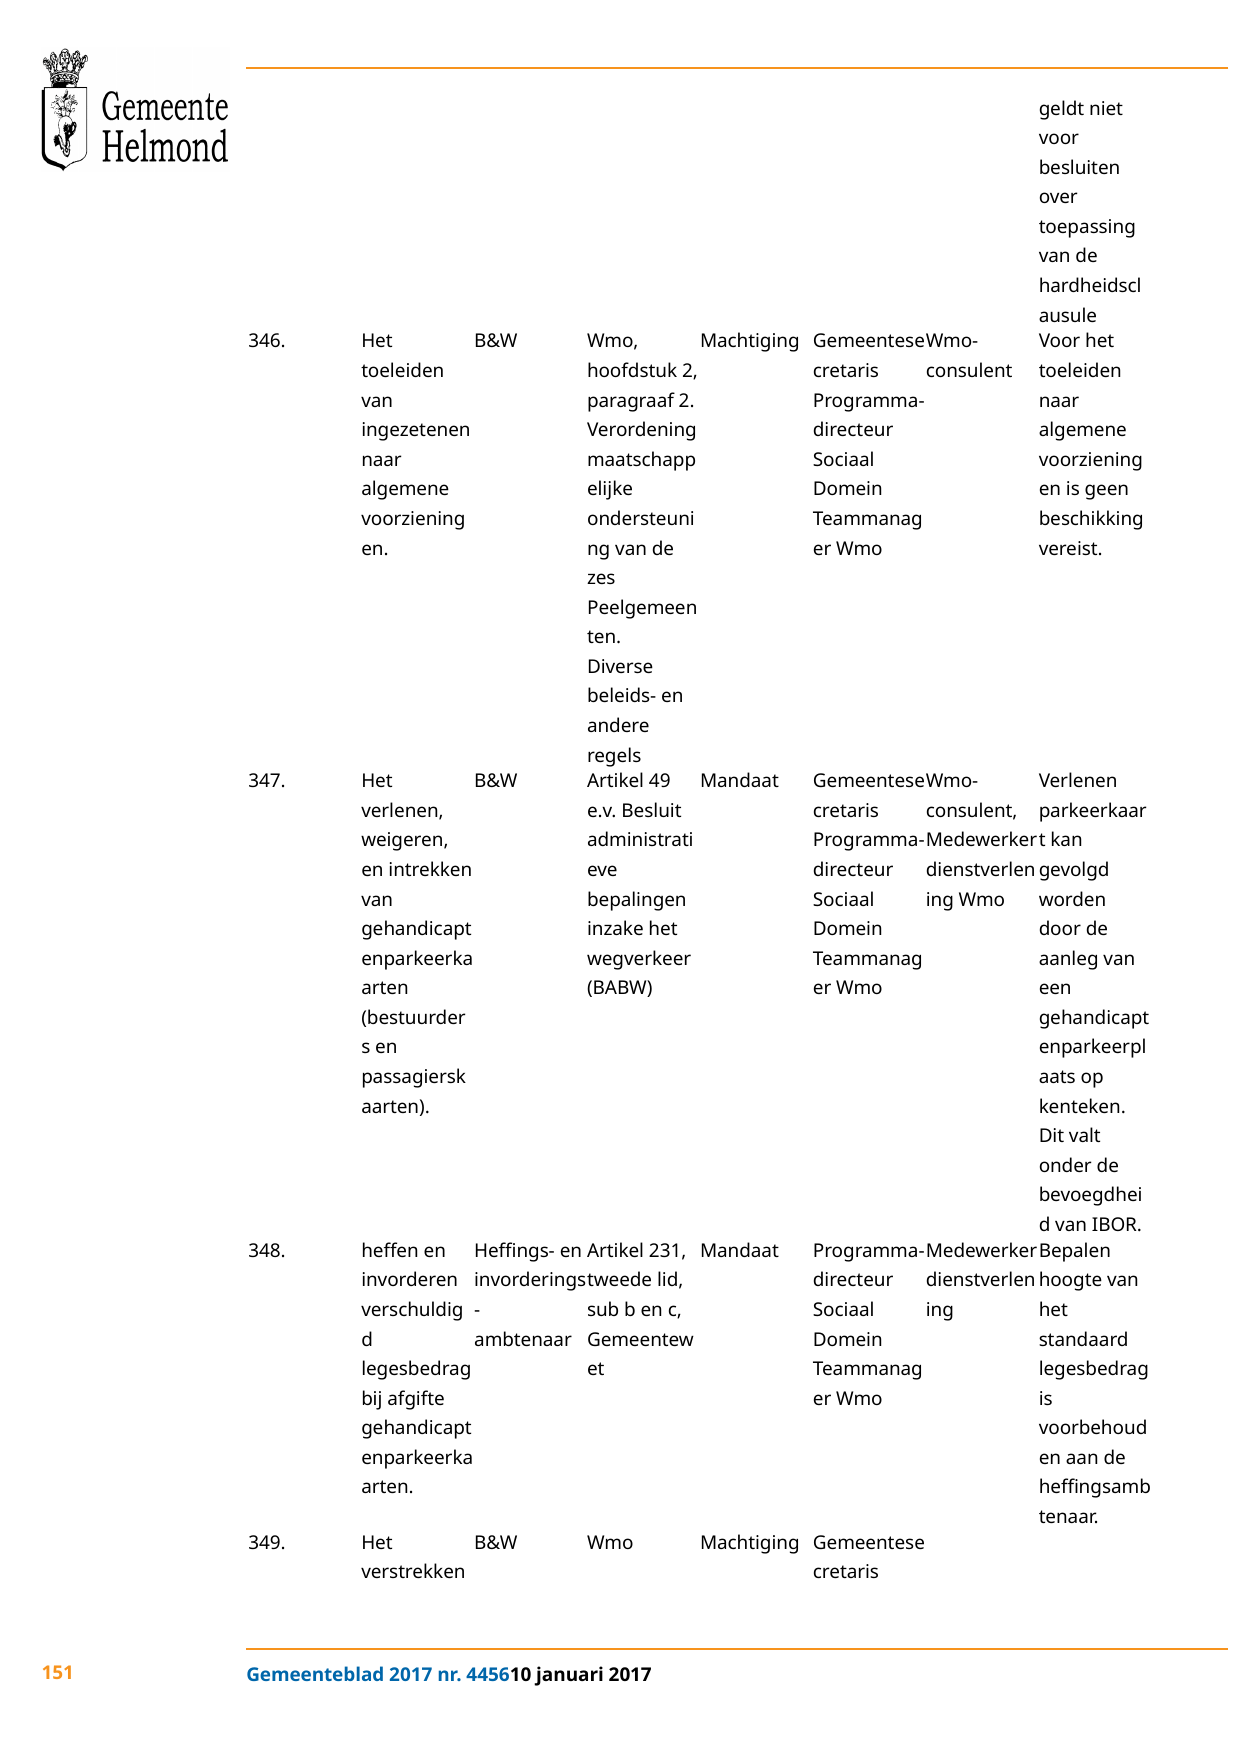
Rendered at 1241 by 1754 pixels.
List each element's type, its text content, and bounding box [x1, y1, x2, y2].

table_cell Verlenen parkeerkaart kan gevolgd worden door de aanleg van een gehandicaptenparkeerplaats op kenteken. Dit valt onder de bevoegdheid van IBOR. [1039, 768, 1152, 1237]
table_cell heffen en invorderen verschuldigd legesbedrag bij afgifte gehandicaptenparkeerkaarten. [361, 1237, 474, 1529]
picture [41, 47, 231, 172]
table_cell geldt niet voor besluiten over toepassing van de hardheidsclausule [1039, 95, 1152, 328]
table_cell Gemeentesecretaris [813, 1529, 926, 1584]
table_cell 348. [248, 1237, 361, 1529]
table_cell [361, 95, 474, 328]
table_cell Wmo, hoofdstuk 2, paragraaf 2. Verordening maatschappelijke ondersteuning van de zes Peelgemeenten. Diverse beleids- en andere regels [587, 328, 700, 767]
table_cell 346. [248, 328, 361, 767]
table_cell Machtiging [700, 328, 813, 767]
table_cell [813, 95, 926, 328]
table_cell Artikel 231, tweede lid, sub b en c, Gemeentewet [587, 1237, 700, 1529]
table_cell Artikel 49 e.v. Besluit administratieve bepalingen inzake het wegverkeer (BABW) [587, 768, 700, 1237]
table_cell Het verlenen, weigeren, en intrekken van gehandicaptenparkeerkaarten (bestuurders en passagierskaarten). [361, 768, 474, 1237]
table_cell B&W [474, 768, 587, 1237]
table_cell Mandaat [700, 1237, 813, 1529]
table_cell 347. [248, 768, 361, 1237]
table_cell Het toeleiden van ingezetenen naar algemene voorzieningen. [361, 328, 474, 767]
table_cell [587, 95, 700, 328]
table_cell Machtiging [700, 1529, 813, 1584]
table_cell [474, 95, 587, 328]
table_cell Mandaat [700, 768, 813, 1237]
table_cell Medewerker dienstverlening [926, 1237, 1038, 1529]
table_cell Heffings- en invorderings- ambtenaar [474, 1237, 587, 1529]
table_cell Voor het toeleiden naar algemene voorzieningen is geen beschikking vereist. [1039, 328, 1152, 767]
table_cell [1039, 1529, 1152, 1584]
table_cell Programma-directeur Sociaal Domein Teammanager Wmo [813, 1237, 926, 1529]
table_cell Bepalen hoogte van het standaard legesbedrag is voorbehouden aan de heffingsambtenaar. [1039, 1237, 1152, 1529]
table_cell B&W [474, 1529, 587, 1584]
table_cell [926, 95, 1038, 328]
table_cell Gemeentesecretaris Programma-directeur Sociaal Domein Teammanager Wmo [813, 768, 926, 1237]
table_cell Het verstrekken [361, 1529, 474, 1584]
table_cell Gemeentesecretaris Programma-directeur Sociaal Domein Teammanager Wmo [813, 328, 926, 767]
table_cell Wmo [587, 1529, 700, 1584]
table_cell B&W [474, 328, 587, 767]
table_cell [248, 95, 361, 328]
table_cell Wmo-consulent [926, 328, 1038, 767]
table_cell 349. [248, 1529, 361, 1584]
table_cell Wmo-consulent, Medewerker dienstverlening Wmo [926, 768, 1038, 1237]
table_cell [700, 95, 813, 328]
table_cell [926, 1529, 1038, 1584]
